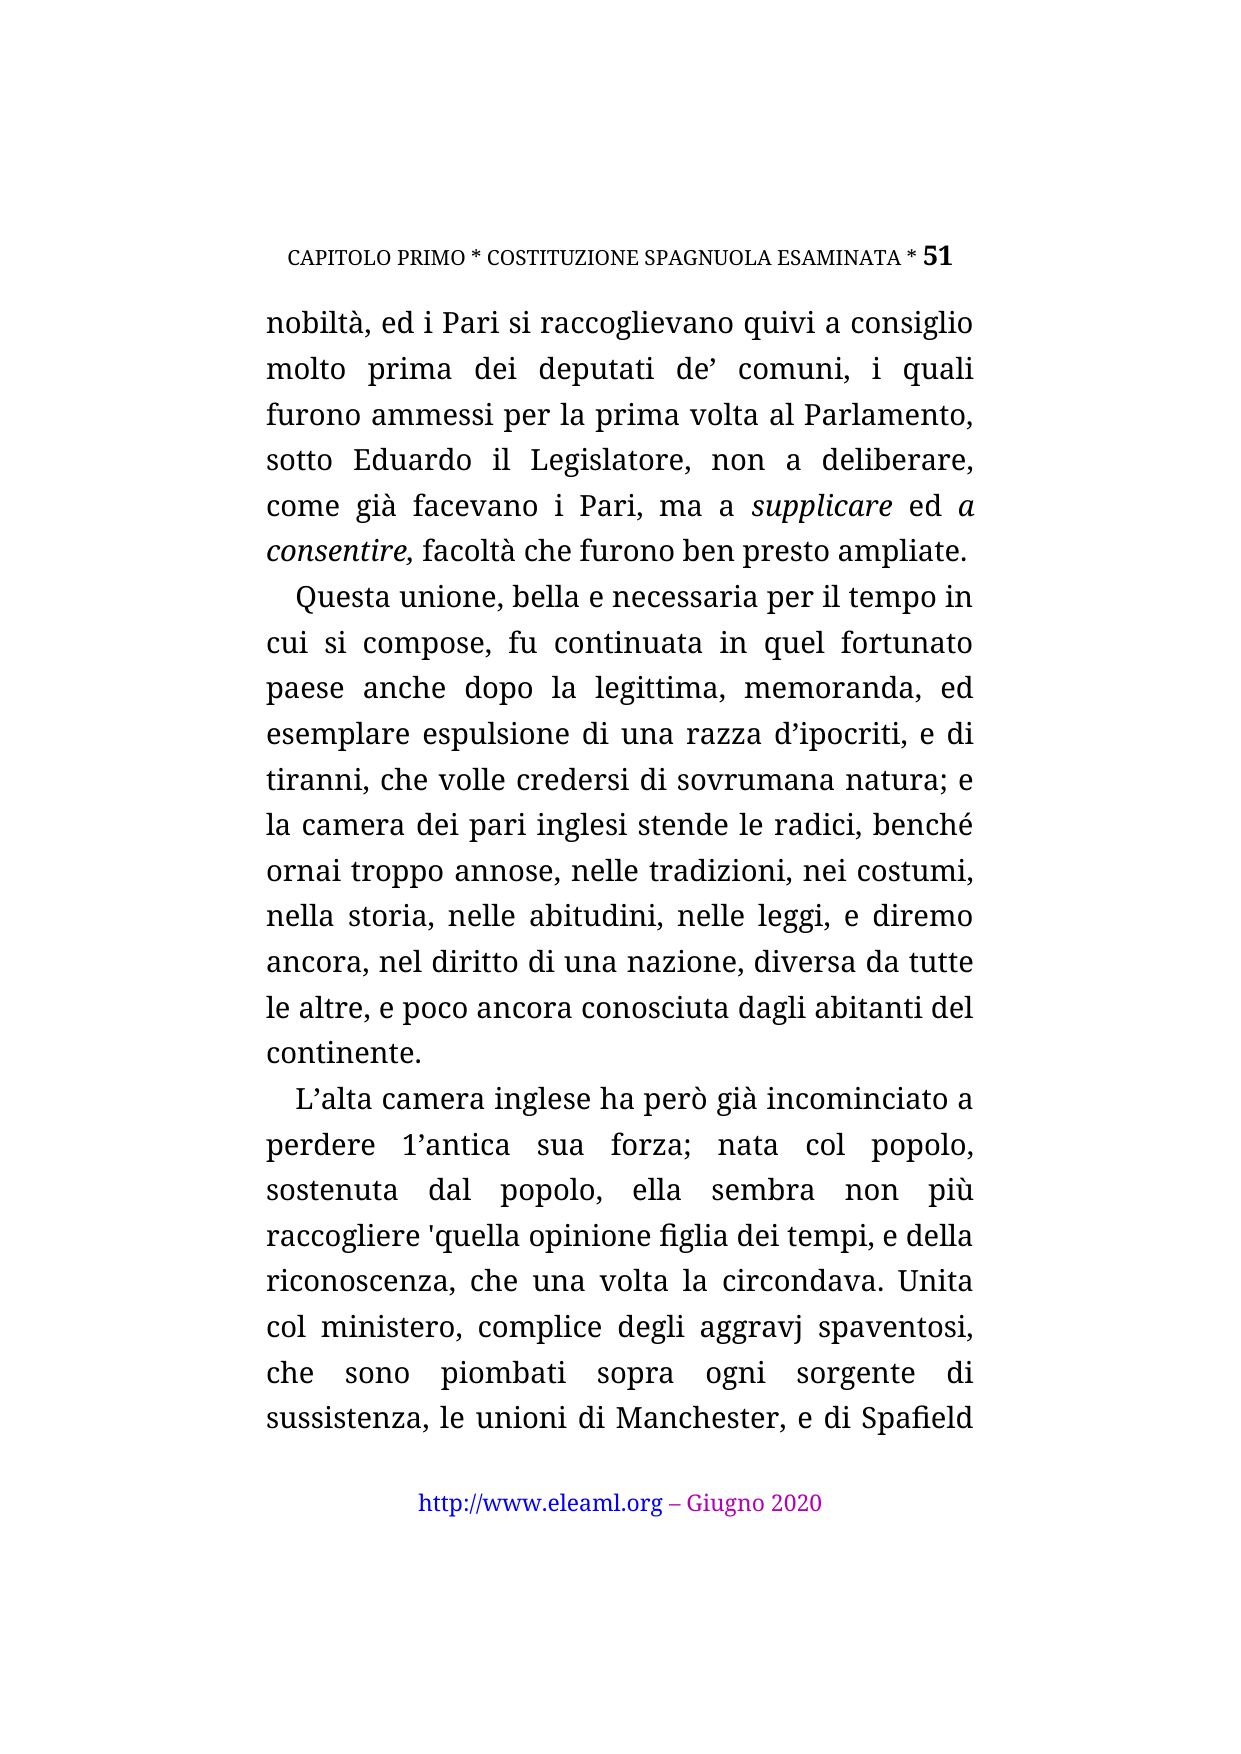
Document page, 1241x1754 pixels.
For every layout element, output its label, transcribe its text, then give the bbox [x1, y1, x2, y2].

text Questa unione, bella e necessaria per il tempo in cui si compose, fu continuata in quel fortunato paese anche dopo la legittima, memoranda, ed esemplare espulsione di una razza d’ipocriti, e di tiranni, che volle credersi di sovrumana natura; e la camera dei pari inglesi stende le radici, benché ornai troppo annose, nelle tradizioni, nei costumi, nella storia, nelle abitudini, nelle leggi, e diremo ancora, nel diritto di una nazione, diversa da tutte le altre, e poco ancora conosciuta dagli abitanti del continente. [266, 576, 974, 1072]
text L’alta camera inglese ha però già incominciato a perdere 1’antica sua forza; nata col popolo, sostenuta dal popolo, ella sembra non più raccogliere 'quella opinione figlia dei tempi, e della riconoscenza, che una volta la circondava. Unita col ministero, complice degli aggravj spaventosi, che sono piombati sopra ogni sorgente di sussistenza, le unioni di Manchester, e di Spafield [266, 1078, 974, 1437]
text nobiltà, ed i Pari si raccoglievano quivi a consiglio molto prima dei deputati de’ comuni, i quali furono ammessi per la prima volta al Parlamento, sotto Eduardo il Legislatore, non a deliberare, come già facevano i Pari, ma a supplicare ed a consentire, facoltà che furono ben presto ampliate. [266, 303, 974, 570]
